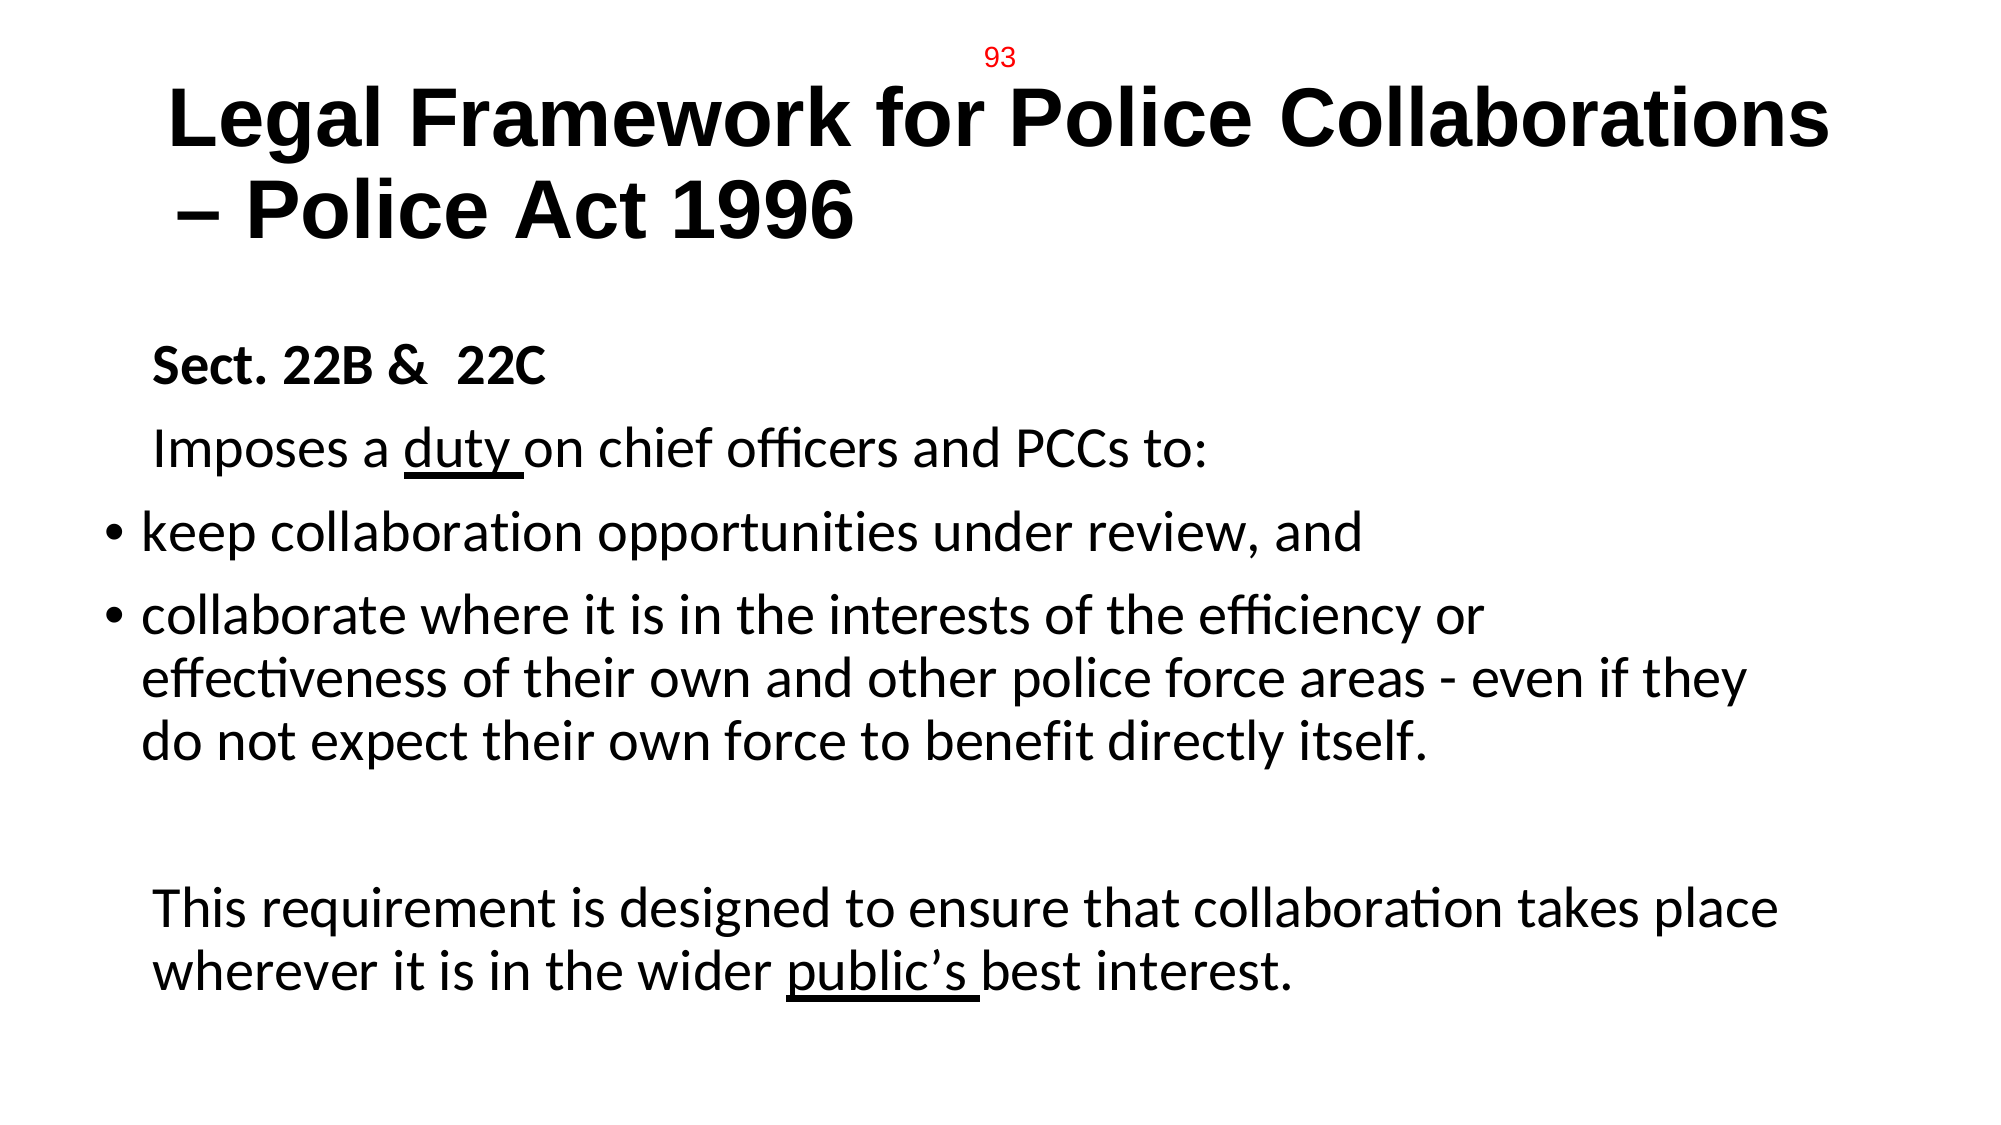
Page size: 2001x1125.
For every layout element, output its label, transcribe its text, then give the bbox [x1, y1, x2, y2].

text Sect. 22B & 22C [152, 328, 1858, 398]
subtitle Imposes a duty on chief officers and PCCs to: [152, 411, 1858, 482]
text This requirement is designed to ensure that collaboration takes place wherever it is in the wider public’s best interest. [152, 877, 1838, 1003]
list collaborate where it is in the interests of the efficiency or effectiveness of their own and other police force areas - even if they do not expect their own force to benefit directly itself. [104, 584, 1799, 773]
list keep collaboration opportunities under review, and [104, 495, 1858, 566]
